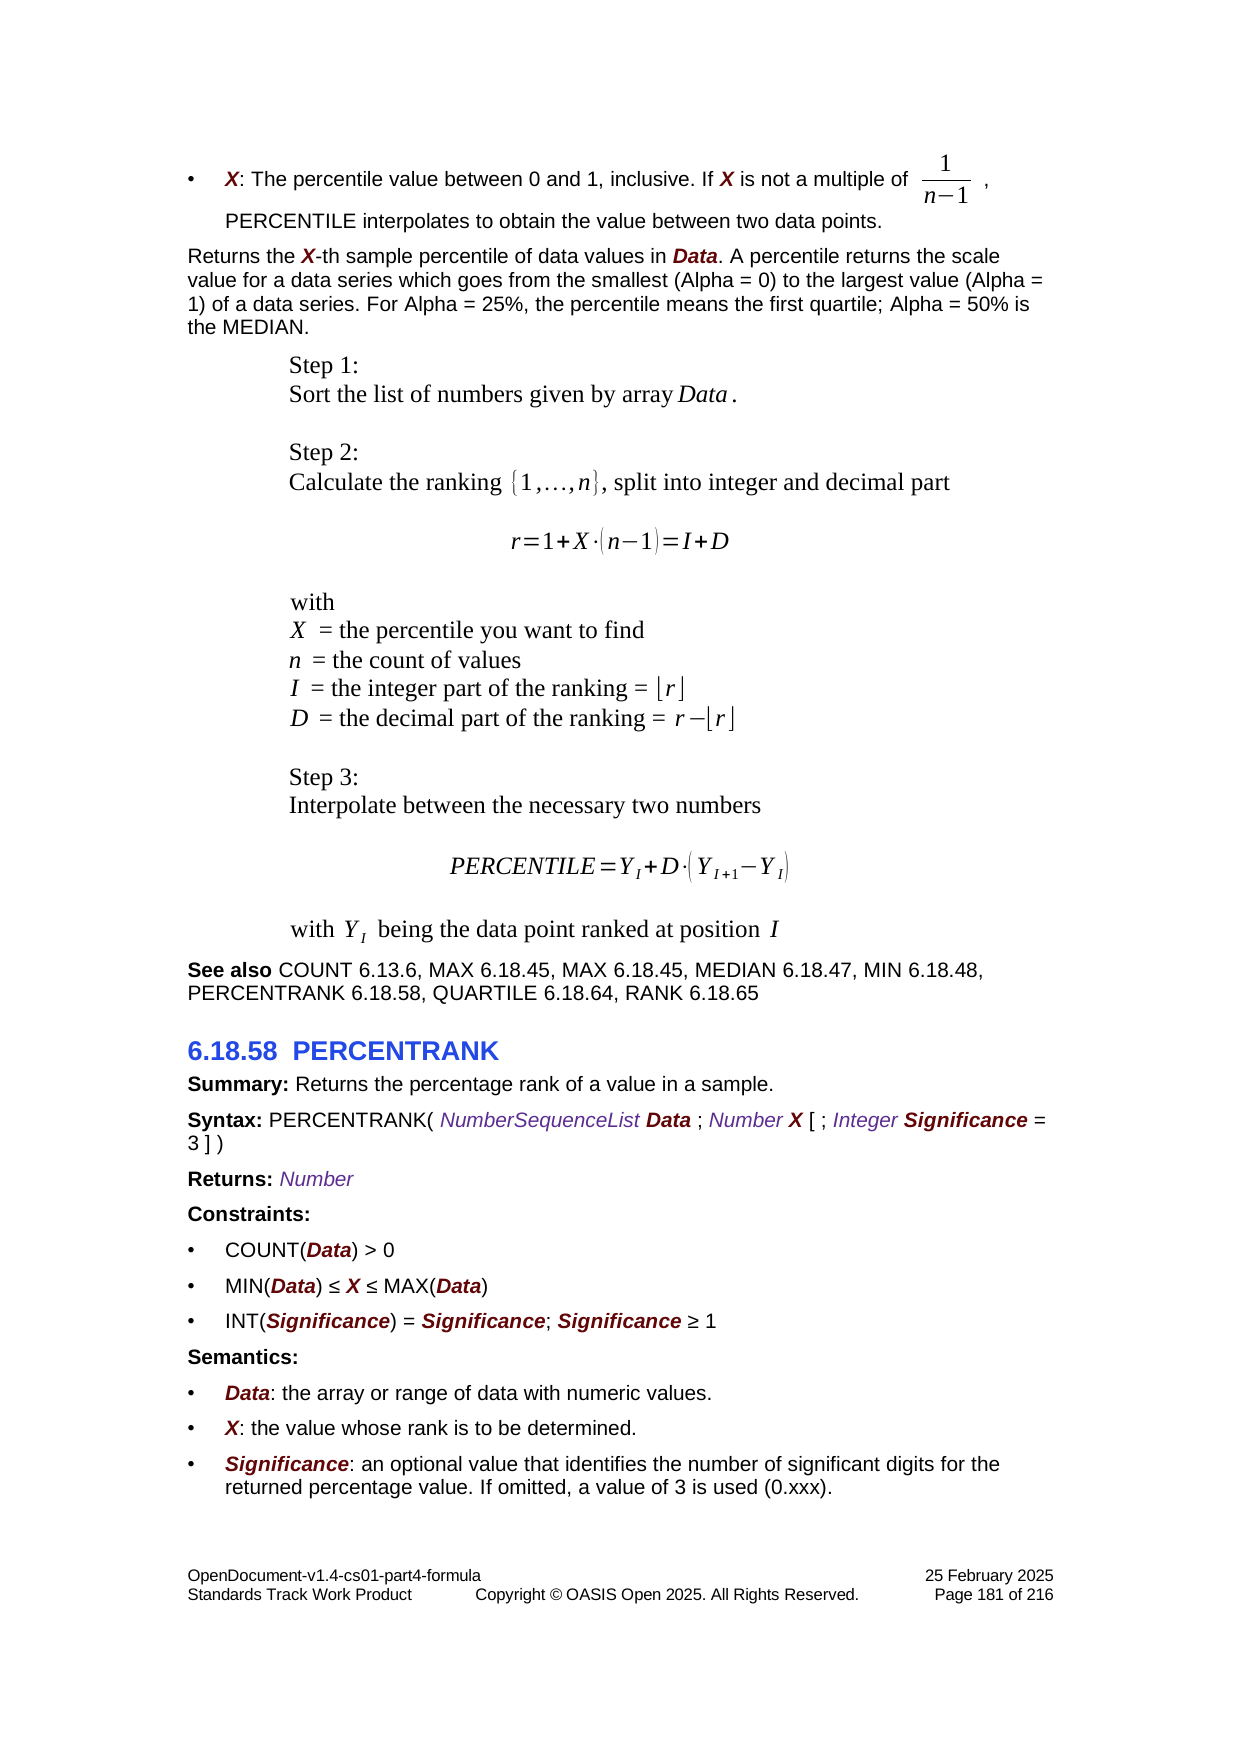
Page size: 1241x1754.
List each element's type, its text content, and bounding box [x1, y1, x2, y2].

text See also COUNT 6.13.6, MAX 6.18.45, MAX 6.18.45, MEDIAN 6.18.47, MIN 6.18.48, PERCENTRANK 6.18.58, QUARTILE 6.18.64, RANK 6.18.65 [187, 958, 1053, 1005]
subtitle PERCENTRANK [187, 1036, 1053, 1066]
list Significance: an optional value that identifies the number of significant digits for the returned percentage value. If omitted, a value of 3 is used (0.xxx). [187, 1452, 1053, 1499]
text Summary: Returns the percentage rank of a value in a sample. [187, 1072, 1053, 1096]
text Constraints: [187, 1203, 1053, 1226]
text Syntax: PERCENTRANK( NumberSequenceList Data ; Number X [ ; Integer Significance = 3 ] ) [187, 1108, 1053, 1155]
list X: The percentile value between 0 and 1, inclusive. If X is not a multiple of , PERCENTILE interpolates to obtain the value between two data points. [187, 150, 1053, 233]
list X: the value whose rank is to be determined. [187, 1417, 1053, 1440]
text Returns: Number [187, 1167, 1053, 1191]
list MIN(Data) ≤ X ≤ MAX(Data) [187, 1274, 1053, 1298]
list COUNT(Data) > 0 [187, 1238, 1053, 1262]
list INT(Significance) = Significance; Significance ≥ 1 [187, 1310, 1053, 1333]
text Returns the X-th sample percentile of data values in Data. A percentile returns the scale value for a data series which goes from the smallest (Alpha = 0) to the largest value (Alpha = 1) of a data series. For Alpha = 25%, the percentile means the first quartile; Alpha = 50% is the MEDIAN. [187, 245, 1053, 339]
text Semantics: [187, 1345, 1053, 1369]
list Data: the array or range of data with numeric values. [187, 1381, 1053, 1404]
